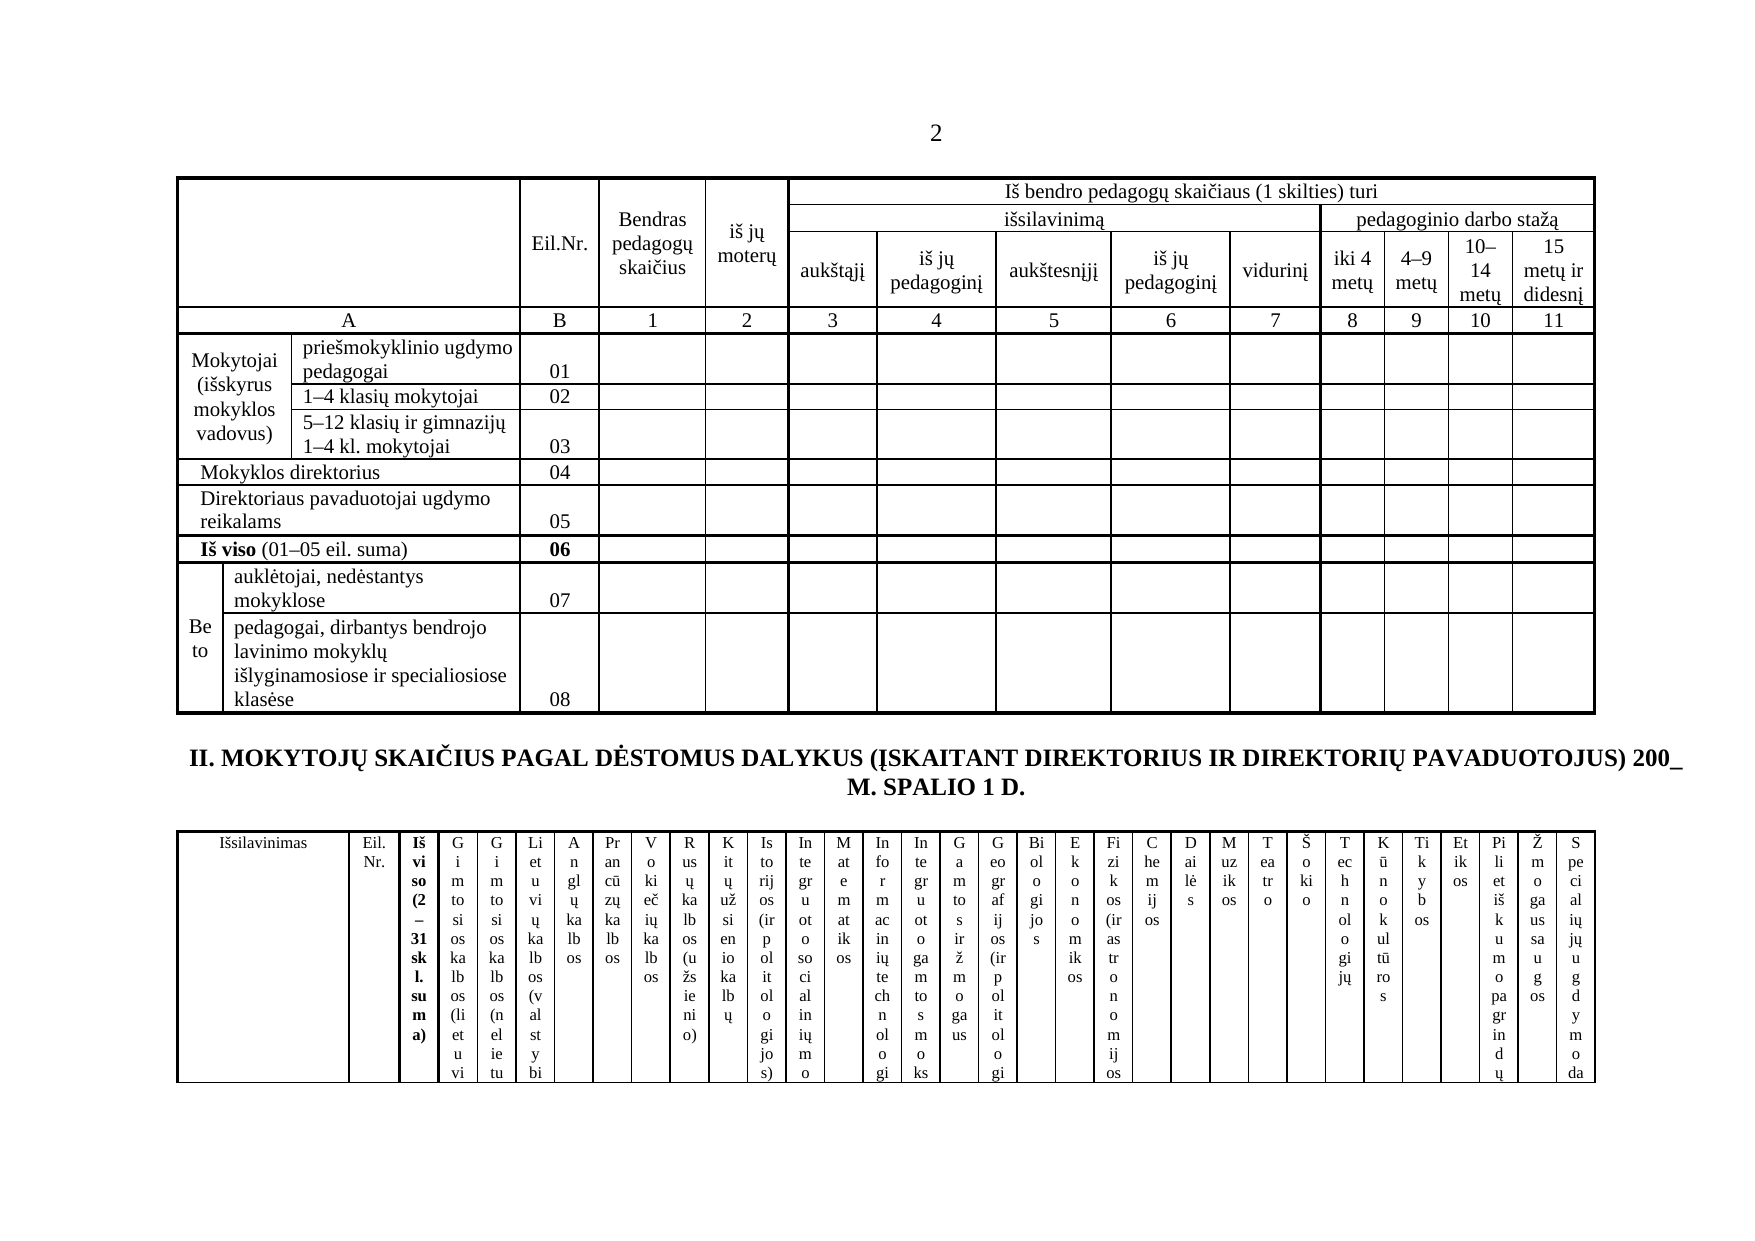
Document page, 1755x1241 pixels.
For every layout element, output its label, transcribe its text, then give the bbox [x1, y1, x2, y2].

table_header Žmogaus saugos [1519, 833, 1556, 1082]
table_header Prancūzų kalbos [594, 833, 631, 1082]
table_cell [600, 614, 705, 711]
table_cell [706, 335, 787, 383]
table_cell [1112, 410, 1229, 458]
table_header Specialiųjų ugdymo da [1557, 833, 1594, 1082]
table_cell [1385, 564, 1448, 612]
table_cell [1449, 335, 1512, 383]
table_cell Mokytojai (išskyrus mokyklos vadovus) [179, 335, 291, 458]
table_cell priešmokyklinio ugdymo pedagogai [292, 335, 519, 383]
table_cell [1231, 460, 1319, 484]
table_cell [1385, 410, 1448, 458]
table_cell [1112, 537, 1229, 561]
table_header Muzikos [1211, 833, 1248, 1082]
table_cell [997, 335, 1110, 383]
table_header Matematikos [825, 833, 862, 1082]
table_cell išsilavinimą [790, 205, 1319, 231]
table_cell [790, 385, 876, 408]
table_cell [997, 385, 1110, 408]
table_header Istorijos (ir politologijos) [748, 833, 785, 1082]
table_cell [1449, 537, 1512, 561]
table_header Informacinių technologi [864, 833, 901, 1082]
table_cell [790, 486, 876, 533]
table_cell [1385, 460, 1448, 484]
table_cell [1513, 614, 1593, 711]
table_header Biologijos [1018, 833, 1055, 1082]
table_cell [1385, 486, 1448, 533]
table_cell [1231, 564, 1319, 612]
table_cell 01 [521, 335, 598, 383]
table_cell 11 [1513, 308, 1593, 332]
table_cell iš jų pedagoginį [878, 232, 995, 306]
table_cell vidurinį [1231, 232, 1319, 306]
table_header Iš bendro pedagogų skaičiaus (1 skilties) turi [790, 180, 1593, 203]
table_header Dailės [1172, 833, 1209, 1082]
table_cell [1322, 537, 1384, 561]
table_cell A [179, 308, 519, 332]
table_header Išsilavinimas [179, 833, 348, 1082]
table_cell 10 [1449, 308, 1512, 332]
table_cell 05 [521, 486, 598, 533]
table_cell 3 [790, 308, 876, 332]
table_header Technologijų [1326, 833, 1363, 1082]
table_cell 03 [521, 410, 598, 458]
table_header Integruoto gamtos moks [902, 833, 939, 1082]
table_cell auklėtojai, nedėstantys mokyklose [224, 564, 519, 612]
table_cell [1449, 385, 1512, 408]
table_cell [790, 564, 876, 612]
table_header Eil.Nr. [521, 180, 598, 306]
table_cell [706, 460, 787, 484]
table_cell 5 [997, 308, 1110, 332]
table_cell [1231, 486, 1319, 533]
table_cell [706, 410, 787, 458]
table_cell [1513, 385, 1593, 408]
table_cell 8 [1322, 308, 1384, 332]
table_cell [878, 486, 995, 533]
table_header Tikybos [1403, 833, 1440, 1082]
table_cell [878, 537, 995, 561]
table_cell [790, 460, 876, 484]
table_cell [600, 335, 705, 383]
table_header Iš viso (2–31 skl. suma) [401, 833, 437, 1082]
table_cell 1–4 klasių mokytojai [292, 385, 519, 408]
table_cell 02 [521, 385, 598, 408]
table_header Geografijos (ir politologi [979, 833, 1016, 1082]
table_cell [790, 410, 876, 458]
table_cell [1449, 486, 1512, 533]
table_cell 15 metų ir didesnį [1513, 232, 1593, 306]
table_cell [706, 486, 787, 533]
table_cell [1231, 614, 1319, 711]
table_cell [878, 410, 995, 458]
table_cell [1231, 385, 1319, 408]
table_header Gamtos ir žmogaus [941, 833, 978, 1082]
table_header Kūno kultūros [1365, 833, 1402, 1082]
table_cell [1513, 410, 1593, 458]
table_cell [1322, 614, 1384, 711]
table_cell [600, 537, 705, 561]
table_cell [1112, 614, 1229, 711]
table_cell [1322, 486, 1384, 533]
table_header [179, 180, 519, 306]
table_cell 04 [521, 460, 598, 484]
table_cell Mokyklos direktorius [179, 460, 519, 484]
table_header Kitų užsienio kalbų [710, 833, 747, 1082]
table_cell [1231, 335, 1319, 383]
table_cell 7 [1231, 308, 1319, 332]
table_cell 2 [706, 308, 787, 332]
table_cell 07 [521, 564, 598, 612]
table_cell [706, 564, 787, 612]
table_cell 5–12 klasių ir gimnazijų 1–4 kl. mokytojai [292, 410, 519, 458]
table_cell 9 [1385, 308, 1448, 332]
table_header Etikos [1442, 833, 1479, 1082]
table_header iš jų moterų [706, 180, 787, 306]
table_cell [1385, 614, 1448, 711]
table_cell 08 [521, 614, 598, 711]
table_cell [997, 537, 1110, 561]
table_cell 10–14 metų [1449, 232, 1512, 306]
table_cell [600, 486, 705, 533]
table_cell [1322, 564, 1384, 612]
table_cell 06 [521, 537, 598, 561]
table_cell [600, 385, 705, 408]
table_cell [1322, 335, 1384, 383]
table_header Šokio [1288, 833, 1325, 1082]
table_cell Iš viso (01–05 eil. suma) [179, 537, 519, 561]
table_cell [1112, 385, 1229, 408]
table_cell [1385, 335, 1448, 383]
table_cell [1449, 410, 1512, 458]
table_cell [997, 486, 1110, 533]
table_header Eil. Nr. [350, 833, 398, 1082]
table_cell [1513, 564, 1593, 612]
table_header Lietuvių kalbos (valstybi [517, 833, 554, 1082]
table_cell [1231, 537, 1319, 561]
table_cell [790, 537, 876, 561]
table_cell [1513, 335, 1593, 383]
table_cell [706, 614, 787, 711]
table_cell [790, 614, 876, 711]
table_header Rusų kalbos (užsienio) [671, 833, 708, 1082]
table_cell [997, 614, 1110, 711]
table_header Bendras pedagogų skaičius [600, 180, 705, 306]
table_cell [1322, 460, 1384, 484]
table_cell 4–9 metų [1385, 232, 1448, 306]
table_cell B [521, 308, 598, 332]
table_cell [1385, 385, 1448, 408]
table_cell [1112, 564, 1229, 612]
table_cell [997, 410, 1110, 458]
table_cell aukštesnįjį [997, 232, 1110, 306]
table_header Integruoto socialinių mo [787, 833, 824, 1082]
table_cell [1322, 385, 1384, 408]
table_header Anglų kalbos [555, 833, 592, 1082]
table_cell 1 [600, 308, 705, 332]
table_header Fizikos (ir astronomijos [1095, 833, 1132, 1082]
table_cell [1449, 564, 1512, 612]
table_cell [600, 460, 705, 484]
table_cell [997, 460, 1110, 484]
table_cell Direktoriaus pavaduotojai ugdymo reikalams [179, 486, 519, 533]
table_cell pedagogai, dirbantys bendrojo lavinimo mokyklų išlyginamosiose ir specialiosiose klasėse [224, 614, 519, 711]
table_cell [706, 537, 787, 561]
table_cell [1112, 335, 1229, 383]
table_header Chemijos [1133, 833, 1170, 1082]
table_cell [1449, 614, 1512, 711]
table_cell [600, 564, 705, 612]
table_cell pedagoginio darbo stažą [1322, 205, 1593, 231]
table_cell [1449, 460, 1512, 484]
table_cell [1385, 537, 1448, 561]
table_header Ekonomikos [1056, 833, 1093, 1082]
table_header Gimtosios kalbos (lietuvi [440, 833, 477, 1082]
table_cell [878, 335, 995, 383]
table_cell Be to [179, 564, 222, 711]
table_header Gimtosios kalbos (nelietu [478, 833, 515, 1082]
table_cell [878, 614, 995, 711]
table_cell [1513, 486, 1593, 533]
table_cell [1513, 460, 1593, 484]
table_cell [706, 385, 787, 408]
table_cell [878, 564, 995, 612]
table_cell 6 [1112, 308, 1229, 332]
table_cell [1231, 410, 1319, 458]
table_cell [1322, 410, 1384, 458]
table_cell 4 [878, 308, 995, 332]
table_cell [1112, 460, 1229, 484]
table_cell iš jų pedagoginį [1112, 232, 1229, 306]
table_header Vokiečių kalbos [632, 833, 669, 1082]
table_cell [997, 564, 1110, 612]
table_header Teatro [1249, 833, 1286, 1082]
table_cell [878, 385, 995, 408]
table_cell [790, 335, 876, 383]
table_cell [878, 460, 995, 484]
text II. mokytojų skaičius pagal dėstomus dalykus (įskaitant direktorius ir direktorių pavaduotojus) 200_ m. spalio 1 d. [177, 743, 1695, 801]
table_header Pilietiškumo pagrindų [1480, 833, 1517, 1082]
table_cell [600, 410, 705, 458]
table_cell [1513, 537, 1593, 561]
table_cell [1112, 486, 1229, 533]
table_cell iki 4 metų [1322, 232, 1384, 306]
table_cell aukštąjį [790, 232, 876, 306]
